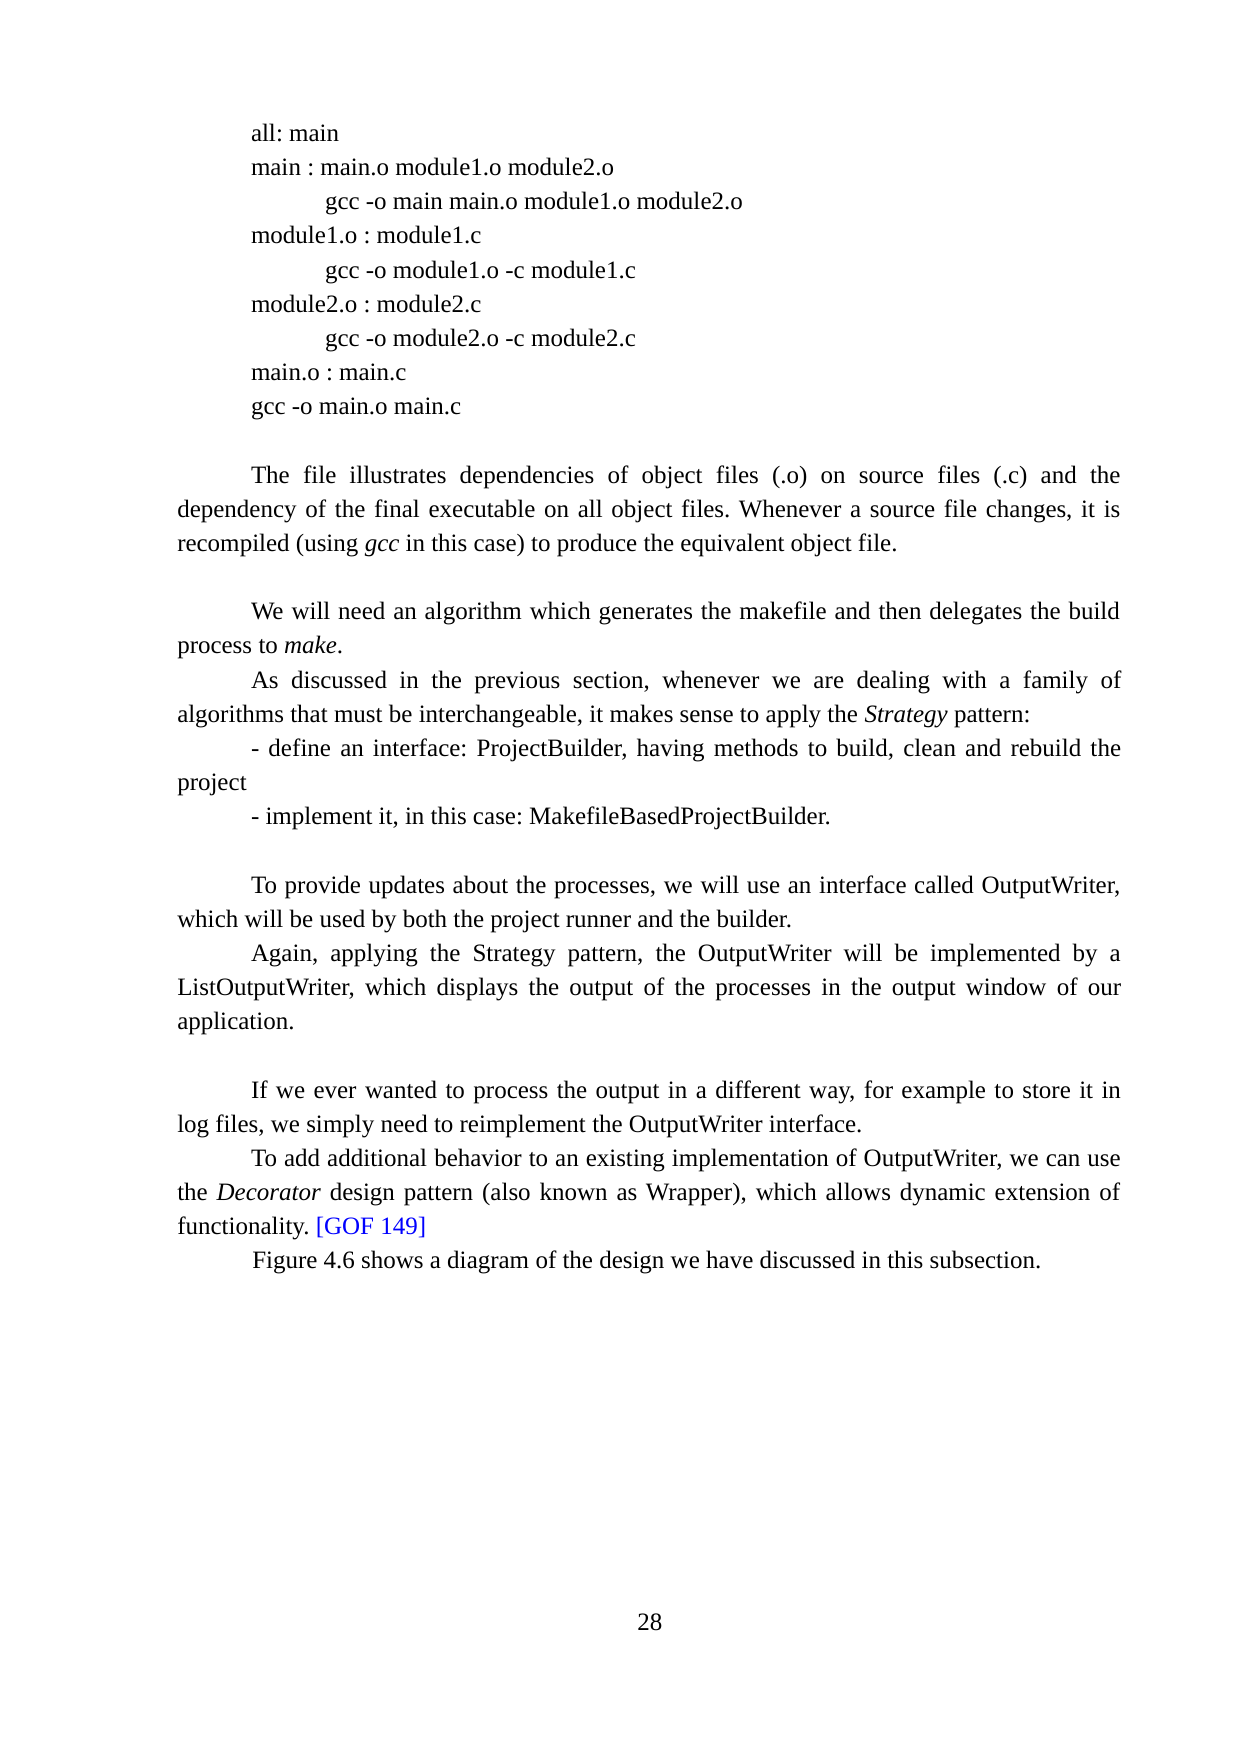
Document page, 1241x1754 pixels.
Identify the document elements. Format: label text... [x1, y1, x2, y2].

text - define an interface: ProjectBuilder, having methods to build, clean and rebuild the project [177, 733, 1122, 796]
text gcc -o module2.o -c module2.c [177, 323, 1122, 352]
text module2.o : module2.c [177, 289, 1122, 318]
text If we ever wanted to process the output in a different way, for example to store it in log files, we simply need to reimplement the OutputWriter interface. [177, 1075, 1122, 1138]
text Figure 4.6 shows a diagram of the design we have discussed in this subsection. [177, 1246, 1122, 1274]
text main : main.o module1.o module2.o [177, 152, 1122, 181]
text We will need an algorithm which generates the makefile and then delegates the build process to make. [177, 596, 1122, 659]
text module1.o : module1.c [177, 221, 1122, 249]
text - implement it, in this case: MakefileBasedProjectBuilder. [177, 801, 1122, 830]
text To provide updates about the processes, we will use an interface called OutputWriter, which will be used by both the project runner and the builder. [177, 870, 1122, 933]
text To add additional behavior to an existing implementation of OutputWriter, we can use the Decorator design pattern (also known as Wrapper), which allows dynamic extension of functionality. [GOF 149] [177, 1143, 1122, 1240]
text all: main [177, 118, 1122, 147]
text gcc -o main main.o module1.o module2.o [177, 186, 1122, 215]
text gcc -o module1.o -c module1.c [177, 255, 1122, 283]
text main.o : main.c [177, 357, 1122, 386]
text Again, applying the Strategy pattern, the OutputWriter will be implemented by a ListOutputWriter, which displays the output of the processes in the output window of our application. [177, 938, 1122, 1035]
text The file illustrates dependencies of object files (.o) on source files (.c) and the dependency of the final executable on all object files. Whenever a source file changes, it is recompiled (using gcc in this case) to produce the equivalent object file. [177, 460, 1122, 557]
text gcc -o main.o main.c [177, 391, 1122, 420]
text As discussed in the previous section, whenever we are dealing with a family of algorithms that must be interchangeable, it makes sense to apply the Strategy pattern: [177, 665, 1122, 728]
